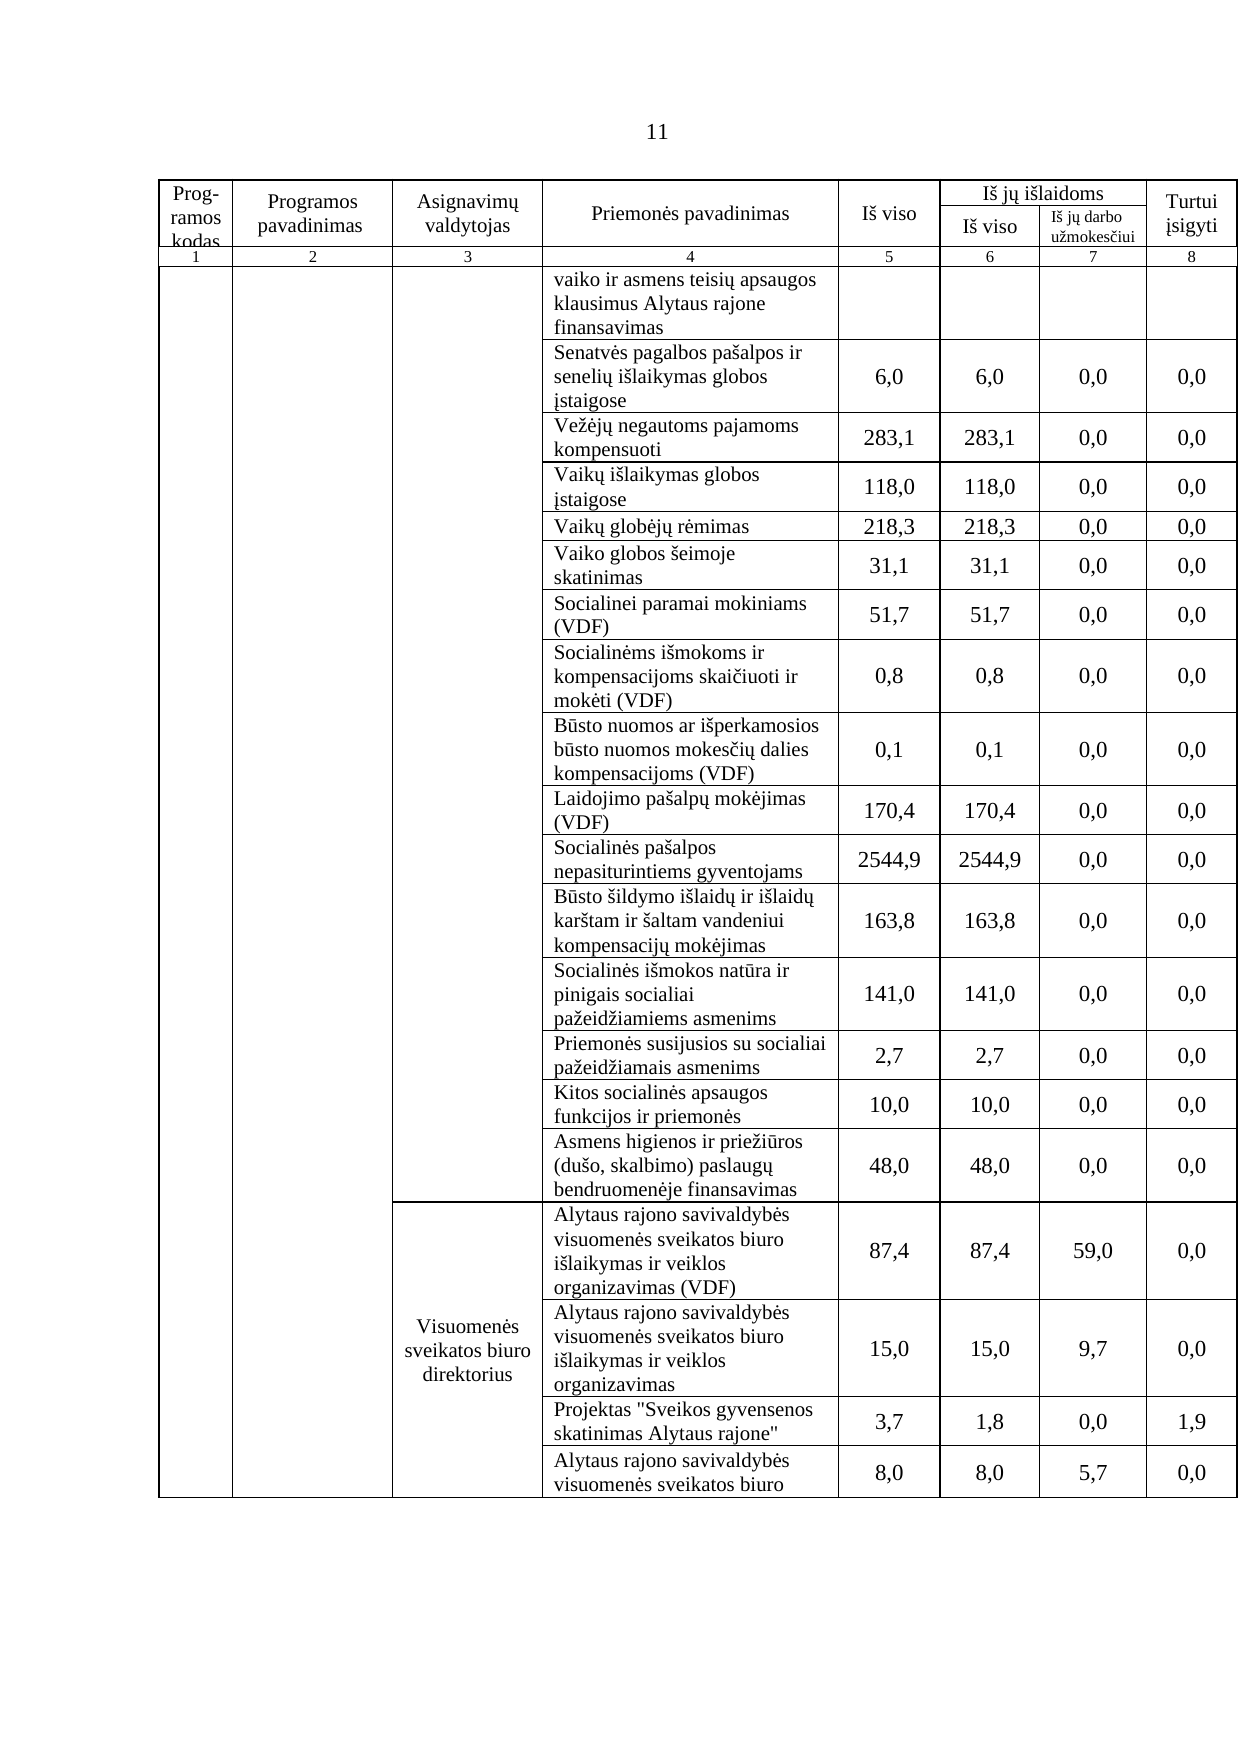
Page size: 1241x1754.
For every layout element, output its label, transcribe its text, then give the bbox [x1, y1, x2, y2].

table_cell 10,0 [839, 1080, 939, 1128]
table_cell 0,0 [1147, 541, 1236, 589]
table_cell 141,0 [941, 958, 1039, 1030]
table_cell 218,3 [941, 512, 1039, 540]
table_cell Vaikų išlaikymas globos įstaigose [543, 463, 838, 511]
table_cell 0,0 [1040, 463, 1146, 511]
table_cell Būsto nuomos ar išperkamosios būsto nuomos mokesčių dalies kompensacijoms (VDF) [543, 713, 838, 785]
table_cell 9,7 [1040, 1300, 1146, 1396]
table_cell 6,0 [941, 340, 1039, 412]
table_cell 0,0 [1040, 413, 1146, 461]
table_cell 283,1 [839, 413, 939, 461]
table_cell 0,0 [1147, 1031, 1236, 1079]
table_cell 1,8 [941, 1397, 1039, 1445]
table_cell 31,1 [839, 541, 939, 589]
table_cell 0,0 [1147, 1446, 1236, 1497]
table_cell [233, 267, 392, 1497]
table_cell 218,3 [839, 512, 939, 540]
table_cell 118,0 [941, 463, 1039, 511]
table_cell 0,0 [1147, 512, 1236, 540]
table_cell Visuomenės sveikatos biuro direktorius [393, 1203, 542, 1497]
table_cell 2544,9 [941, 835, 1039, 883]
table_cell Vežėjų negautoms pajamoms kompensuoti [543, 413, 838, 461]
table_cell 0,0 [1147, 413, 1236, 461]
table_cell Alytaus rajono savivaldybės visuomenės sveikatos biuro išlaikymas ir veiklos organizavimas [543, 1300, 838, 1396]
table_cell 6 [941, 247, 1039, 266]
table_cell 87,4 [839, 1203, 939, 1299]
table_cell 48,0 [941, 1129, 1039, 1201]
table_cell 0,0 [1147, 713, 1236, 785]
table_cell 0,0 [1147, 590, 1236, 638]
table_cell Senatvės pagalbos pašalpos ir senelių išlaikymas globos įstaigose [543, 340, 838, 412]
table_cell Asmens higienos ir priežiūros (dušo, skalbimo) paslaugų bendruomenėje finansavimas [543, 1129, 838, 1201]
table_cell 0,0 [1147, 1080, 1236, 1128]
table_cell 0,0 [1040, 1080, 1146, 1128]
table_cell 0,0 [1147, 640, 1236, 712]
table_cell 3 [393, 247, 542, 266]
table_cell 0,0 [1040, 1397, 1146, 1445]
table_cell 1,9 [1147, 1397, 1236, 1445]
table_cell 170,4 [941, 786, 1039, 834]
table_cell 51,7 [839, 590, 939, 638]
table_cell Alytaus rajono savivaldybės visuomenės sveikatos biuro išlaikymas ir veiklos organizavimas (VDF) [543, 1203, 838, 1299]
table_header Programos pavadinimas [233, 181, 392, 246]
table_cell Laidojimo pašalpų mokėjimas (VDF) [543, 786, 838, 834]
table_cell 0,0 [1040, 590, 1146, 638]
table_cell 0,8 [941, 640, 1039, 712]
table_cell 0,0 [1147, 835, 1236, 883]
table_cell 0,0 [1040, 958, 1146, 1030]
table_cell 31,1 [941, 541, 1039, 589]
table_header Iš jų išlaidoms [941, 181, 1146, 205]
table_cell Projektas "Sveikos gyvensenos skatinimas Alytaus rajone" [543, 1397, 838, 1445]
table_cell 163,8 [839, 884, 939, 957]
table_cell 8,0 [839, 1446, 939, 1497]
table_cell 2,7 [941, 1031, 1039, 1079]
table_cell Iš jų darbo užmokesčiui [1040, 206, 1146, 246]
table_cell [393, 267, 542, 1201]
table_cell 0,0 [1147, 1129, 1236, 1201]
table_cell Priemonės susijusios su socialiai pažeidžiamais asmenims [543, 1031, 838, 1079]
table_cell Socialinėms išmokoms ir kompensacijoms skaičiuoti ir mokėti (VDF) [543, 640, 838, 712]
table_cell Alytaus rajono savivaldybės visuomenės sveikatos biuro [543, 1446, 838, 1497]
table_cell 59,0 [1040, 1203, 1146, 1299]
table_cell [160, 267, 232, 1497]
table_header Prog-ramos kodas [160, 181, 232, 246]
table_cell 0,0 [1147, 340, 1236, 412]
table_cell Vaikų globėjų rėmimas [543, 512, 838, 540]
table_cell 0,0 [1147, 1203, 1236, 1299]
table_cell Iš viso [941, 206, 1039, 246]
table_cell 283,1 [941, 413, 1039, 461]
table_cell 7 [1040, 247, 1146, 266]
table_cell 15,0 [839, 1300, 939, 1396]
table_cell Socialinei paramai mokiniams (VDF) [543, 590, 838, 638]
table_cell 0,0 [1147, 958, 1236, 1030]
table_cell 15,0 [941, 1300, 1039, 1396]
table_cell Kitos socialinės apsaugos funkcijos ir priemonės [543, 1080, 838, 1128]
table_cell Būsto šildymo išlaidų ir išlaidų karštam ir šaltam vandeniui kompensacijų mokėjimas [543, 884, 838, 957]
table_cell 4 [543, 247, 838, 266]
table_cell 0,1 [941, 713, 1039, 785]
table_cell 10,0 [941, 1080, 1039, 1128]
table_cell 163,8 [941, 884, 1039, 957]
table_cell [941, 267, 1039, 339]
table_cell 2 [233, 247, 392, 266]
table_cell Vaiko globos šeimoje skatinimas [543, 541, 838, 589]
table_cell 8,0 [941, 1446, 1039, 1497]
table_cell 6,0 [839, 340, 939, 412]
table_cell 0,0 [1147, 463, 1236, 511]
table_cell 0,0 [1040, 884, 1146, 957]
table_cell [839, 267, 939, 339]
table_cell 51,7 [941, 590, 1039, 638]
table_cell 0,8 [839, 640, 939, 712]
table_cell 0,0 [1040, 1031, 1146, 1079]
table_cell 0,0 [1040, 340, 1146, 412]
table_header Asignavimų valdytojas [393, 181, 542, 246]
table_cell 118,0 [839, 463, 939, 511]
table_header Turtui įsigyti [1147, 181, 1236, 246]
table_header Priemonės pavadinimas [543, 181, 838, 246]
table_cell 0,0 [1040, 541, 1146, 589]
table_cell [1147, 267, 1236, 339]
table_cell 0,0 [1040, 786, 1146, 834]
table_cell Socialinės pašalpos nepasiturintiems gyventojams [543, 835, 838, 883]
table_cell 0,0 [1040, 512, 1146, 540]
table_cell 1 [159, 247, 232, 266]
table_header Iš viso [839, 181, 939, 246]
table_cell 0,0 [1147, 1300, 1236, 1396]
table_cell 8 [1147, 247, 1237, 266]
table_cell 2,7 [839, 1031, 939, 1079]
table_cell 0,1 [839, 713, 939, 785]
table_cell 0,0 [1147, 786, 1236, 834]
table_cell vaiko ir asmens teisių apsaugos klausimus Alytaus rajone finansavimas [543, 267, 838, 339]
table_cell [1040, 267, 1146, 339]
table_cell 0,0 [1040, 835, 1146, 883]
table_cell 141,0 [839, 958, 939, 1030]
table_cell 0,0 [1040, 1129, 1146, 1201]
table_cell 2544,9 [839, 835, 939, 883]
table_cell 3,7 [839, 1397, 939, 1445]
table_cell 48,0 [839, 1129, 939, 1201]
table_cell 5 [839, 247, 939, 266]
table_cell 0,0 [1040, 640, 1146, 712]
table_cell 87,4 [941, 1203, 1039, 1299]
table_cell 170,4 [839, 786, 939, 834]
table_cell 5,7 [1040, 1446, 1146, 1497]
table_cell 0,0 [1147, 884, 1236, 957]
table_cell Socialinės išmokos natūra ir pinigais socialiai pažeidžiamiems asmenims [543, 958, 838, 1030]
table_cell 0,0 [1040, 713, 1146, 785]
